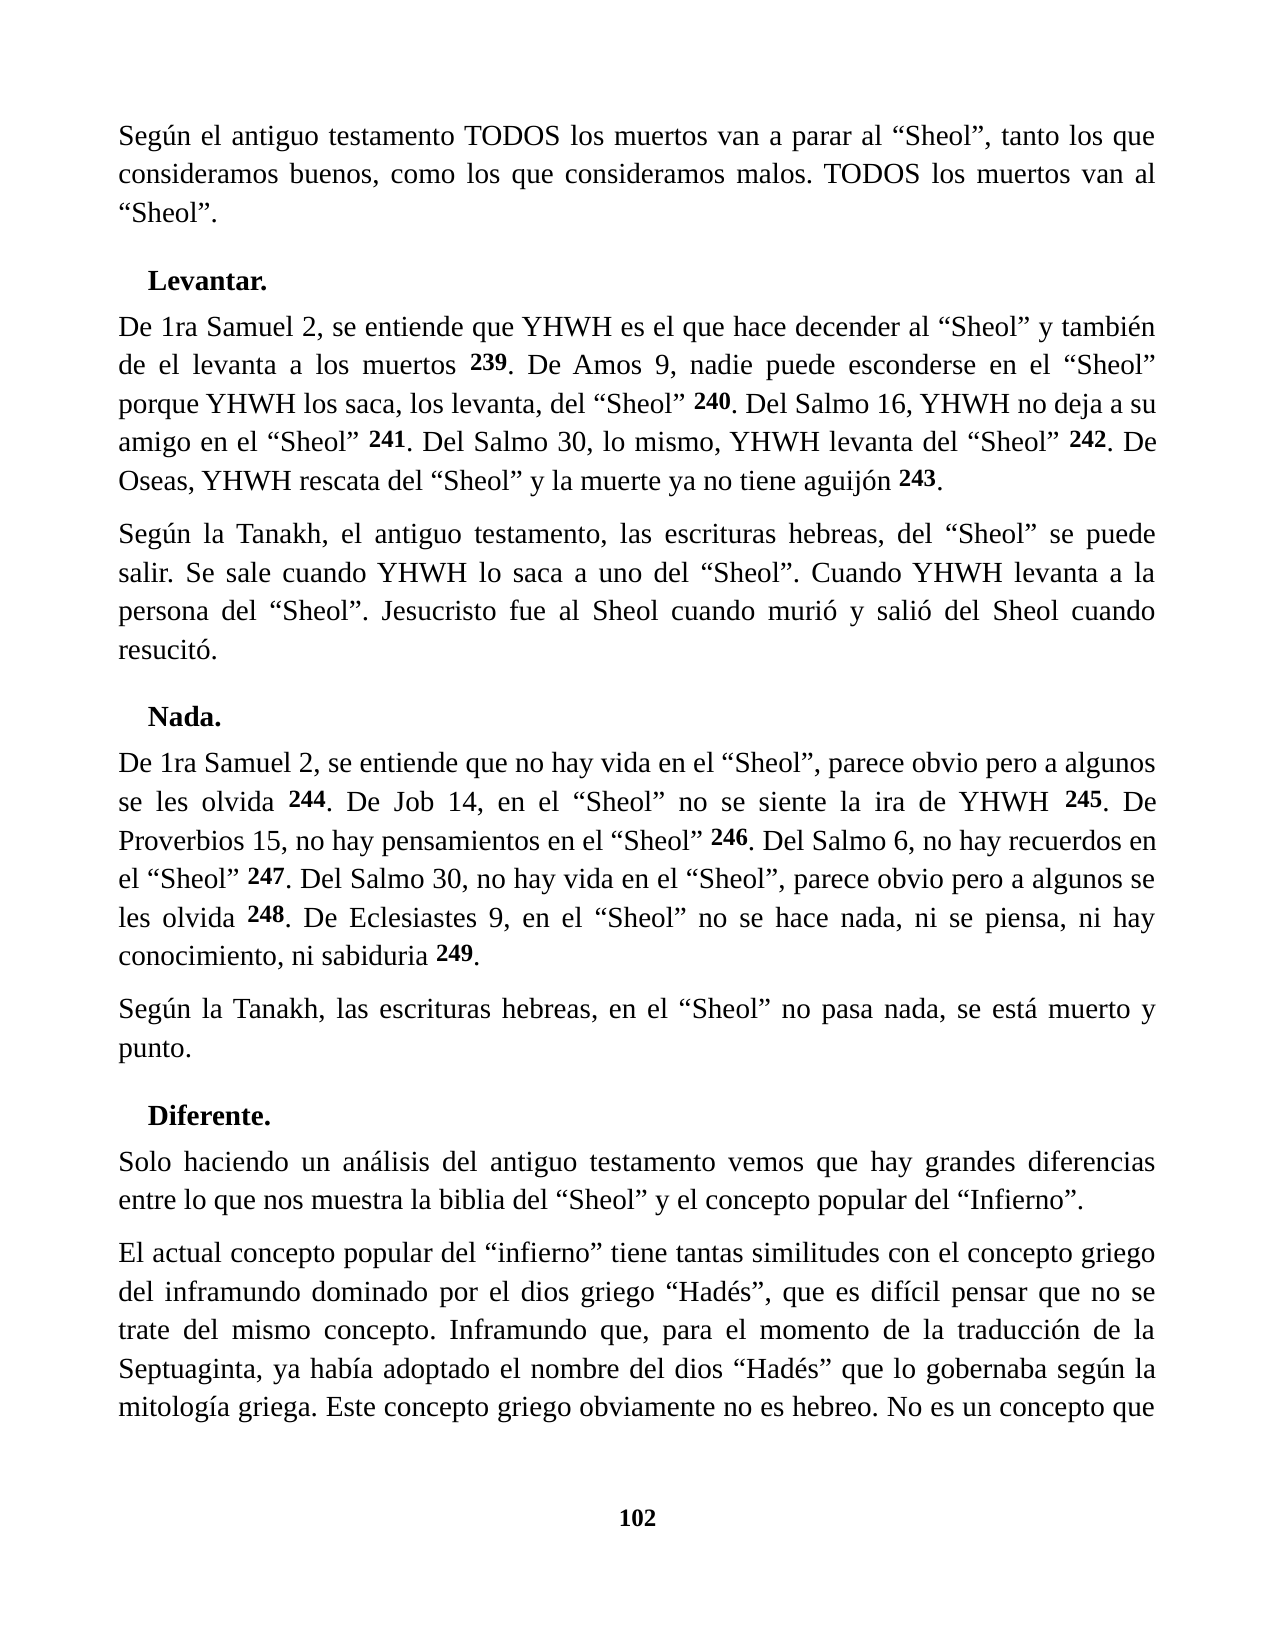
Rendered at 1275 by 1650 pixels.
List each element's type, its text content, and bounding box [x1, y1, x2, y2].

text Según el antiguo testamento TODOS los muertos van a parar al “Sheol”, tanto los que consideramos buenos, como los que consideramos malos. TODOS los muertos van al “Sheol”. [118, 118, 1157, 229]
subtitle Diferente. [148, 1098, 1157, 1131]
text De 1ra Samuel 2, se entiende que no hay vida en el “Sheol”, parece obvio pero a algunos se les olvida . De Job 14, en el “Sheol” no se siente la ira de YHWH . De Proverbios 15, no hay pensamientos en el “Sheol” . Del Salmo 6, no hay recuerdos en el “Sheol” . Del Salmo 30, no hay vida en el “Sheol”, parece obvio pero a algunos se les olvida . De Eclesiastes 9, en el “Sheol” no se hace nada, ni se piensa, ni hay conocimiento, ni sabiduria . [118, 746, 1157, 972]
text Según la Tanakh, el antiguo testamento, las escrituras hebreas, del “Sheol” se puede salir. Se sale cuando YHWH lo saca a uno del “Sheol”. Cuando YHWH levanta a la persona del “Sheol”. Jesucristo fue al Sheol cuando murió y salió del Sheol cuando resucitó. [118, 516, 1157, 665]
text El actual concepto popular del “infierno” tiene tantas similitudes con el concepto griego del inframundo dominado por el dios griego “Hadés”, que es difícil pensar que no se trate del mismo concepto. Inframundo que, para el momento de la traducción de la Septuaginta, ya había adoptado el nombre del dios “Hadés” que lo gobernaba según la mitología griega. Este concepto griego obviamente no es hebreo. No es un concepto que [118, 1235, 1157, 1423]
subtitle Levantar. [148, 263, 1157, 296]
text Según la Tanakh, las escrituras hebreas, en el “Sheol” no pasa nada, se está muerto y punto. [118, 991, 1157, 1063]
subtitle Nada. [148, 699, 1157, 733]
text De 1ra Samuel 2, se entiende que YHWH es el que hace decender al “Sheol” y también de el levanta a los muertos . De Amos 9, nadie puede esconderse en el “Sheol” porque YHWH los saca, los levanta, del “Sheol” . Del Salmo 16, YHWH no deja a su amigo en el “Sheol” . Del Salmo 30, lo mismo, YHWH levanta del “Sheol” . De Oseas, YHWH rescata del “Sheol” y la muerte ya no tiene aguijón . [118, 309, 1157, 497]
text Solo haciendo un análisis del antiguo testamento vemos que hay grandes diferencias entre lo que nos muestra la biblia del “Sheol” y el concepto popular del “Infierno”. [118, 1144, 1157, 1216]
